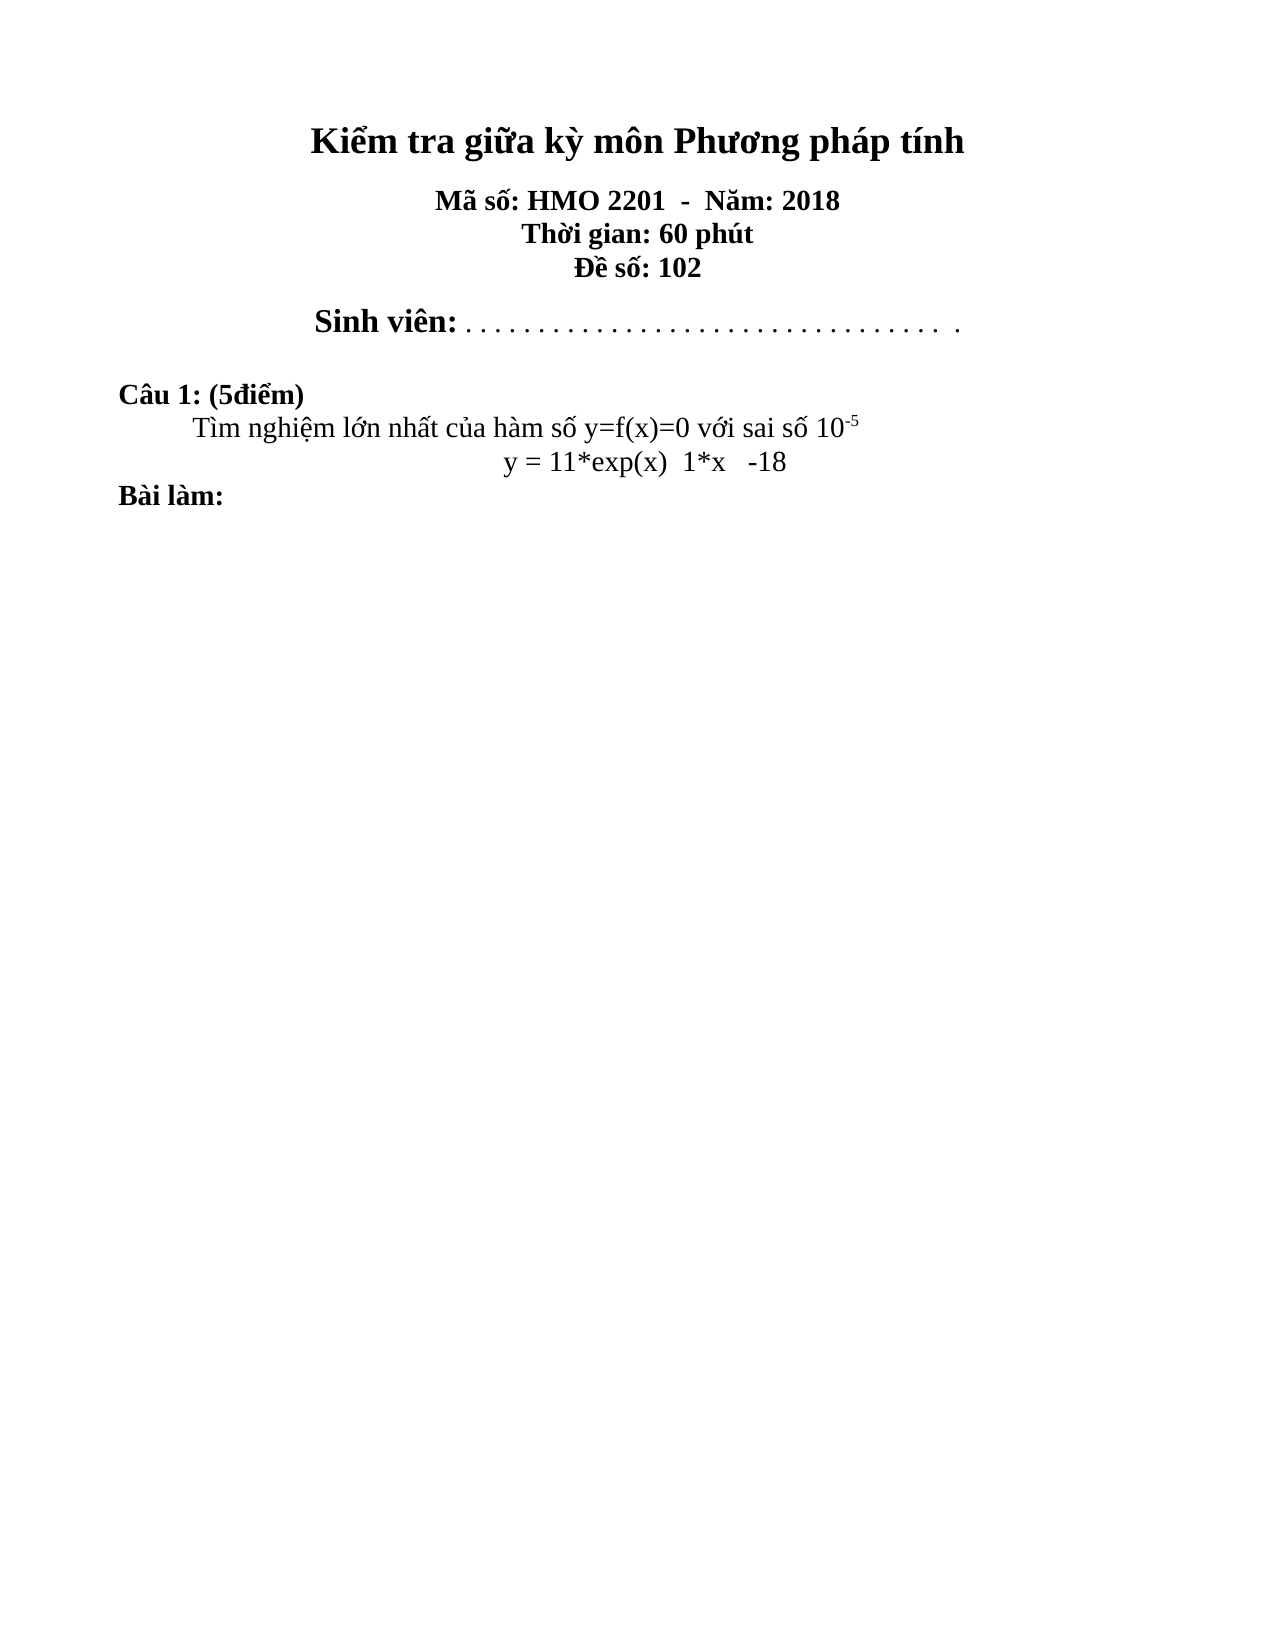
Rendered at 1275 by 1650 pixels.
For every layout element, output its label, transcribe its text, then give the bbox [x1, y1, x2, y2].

text Mã số: HMO 2201 - Năm: 2018 [118, 183, 1157, 216]
text y = 11*exp(x) 1*x -18 [118, 444, 1157, 478]
text Thời gian: 60 phút [118, 216, 1157, 250]
text Bài làm: [118, 478, 1157, 511]
text Tìm nghiệm lớn nhất của hàm số y=f(x)=0 với sai số 10-5 [118, 411, 1157, 444]
text Kiểm tra giữa kỳ môn Phương pháp tính [118, 118, 1157, 161]
text Sinh viên: . . . . . . . . . . . . . . . . . . . . . . . . . . . . . . . . . . [118, 301, 1157, 340]
text Đề số: 102 [118, 250, 1157, 283]
text Câu 1: (5điểm) [118, 377, 1157, 411]
